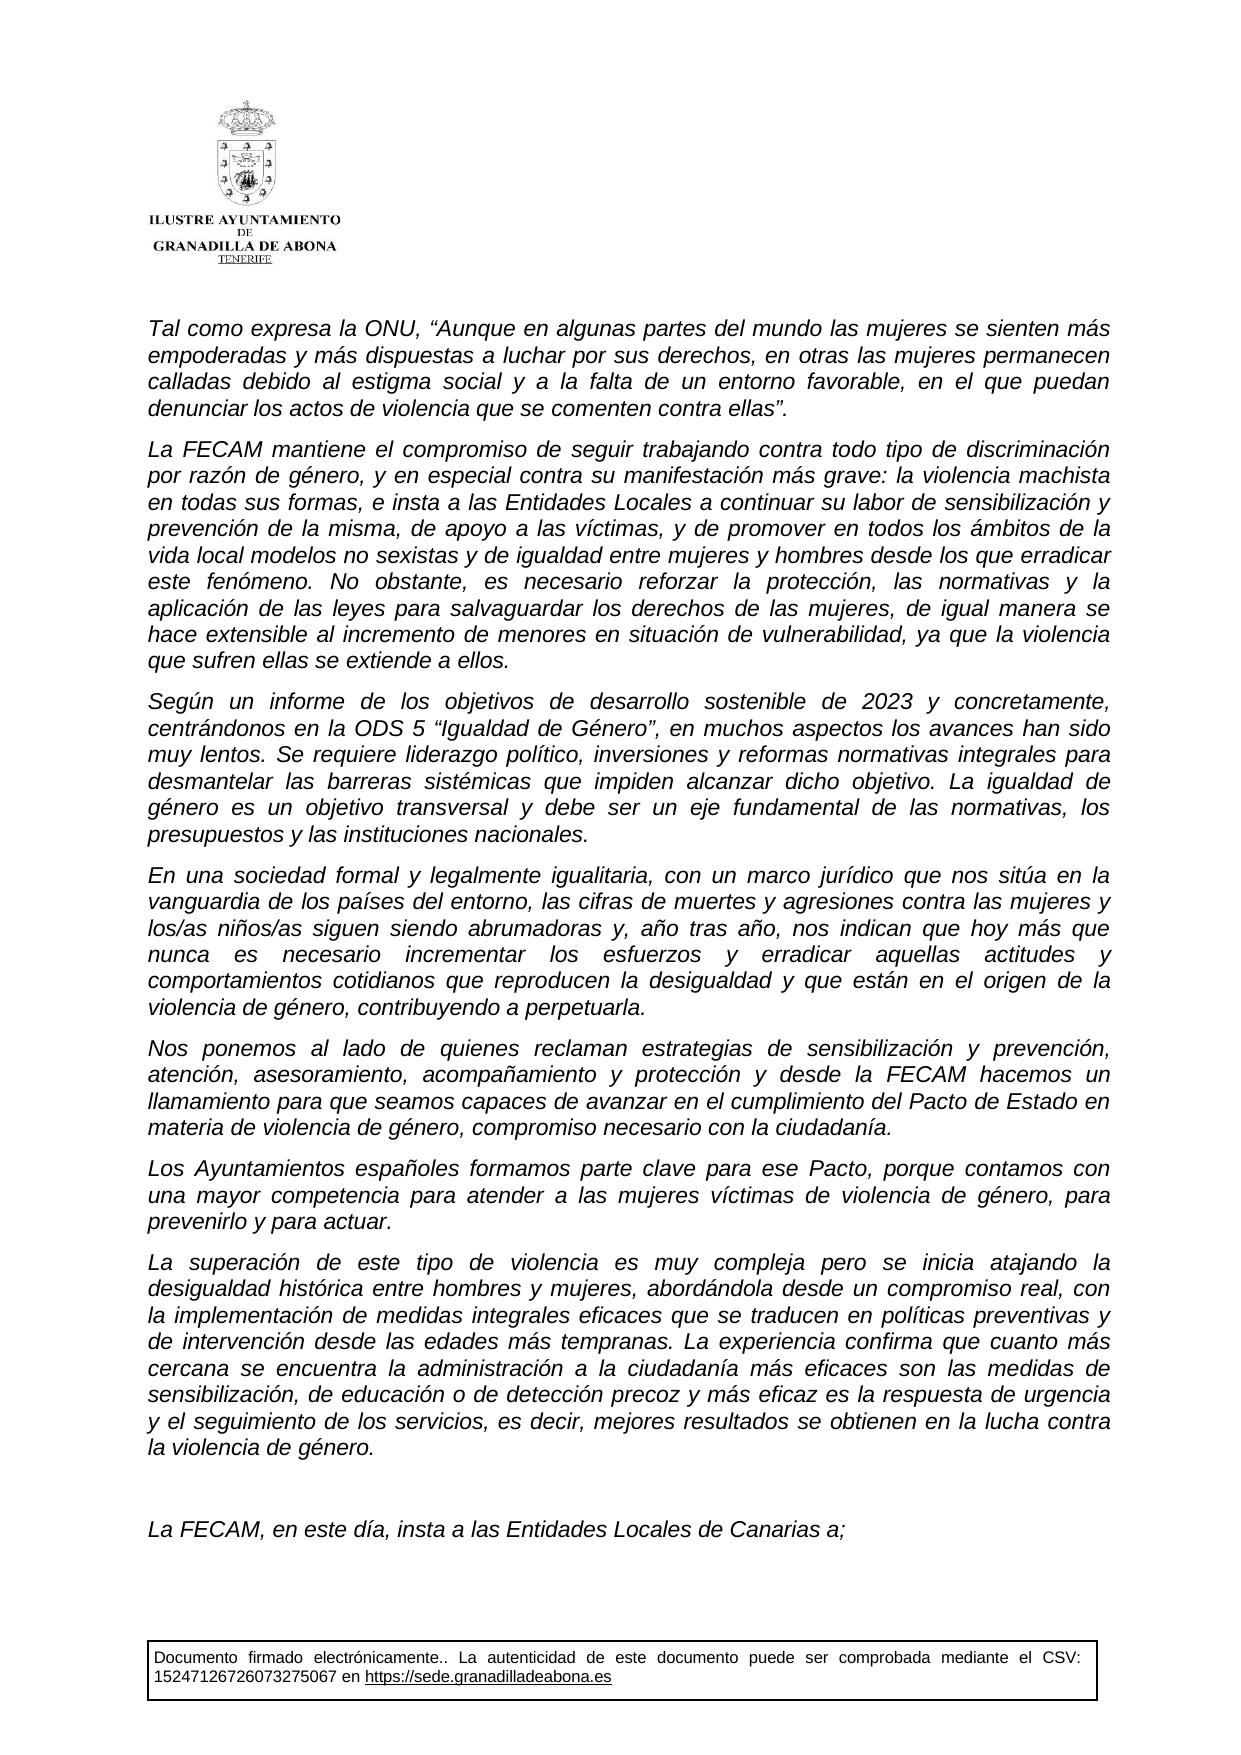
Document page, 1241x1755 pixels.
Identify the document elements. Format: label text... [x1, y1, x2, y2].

text La FECAM, en este día, insta a las Entidades Locales de Canarias a; [148, 1516, 1122, 1542]
text Tal como expresa la ONU, “Aunque en algunas partes del mundo las mujeres se sienten más empoderadas y más dispuestas a luchar por sus derechos, en otras las mujeres permanecen calladas debido al estigma social y a la falta de un entorno favorable, en el que puedan denunciar los actos de violencia que se comenten contra ellas”. [148, 315, 1111, 421]
text En una sociedad formal y legalmente igualitaria, con un marco jurídico que nos sitúa en la vanguardia de los países del entorno, las cifras de muertes y agresiones contra las mujeres y los/as niños/as siguen siendo abrumadoras y, año tras año, nos indican que hoy más que nunca es necesario incrementar los esfuerzos y erradicar aquellas actitudes y comportamientos cotidianos que reproducen la desigualdad y que están en el origen de la violencia de género, contribuyendo a perpetuarla. [148, 862, 1111, 1020]
text Según un informe de los objetivos de desarrollo sostenible de 2023 y concretamente, centrándonos en la ODS 5 “Igualdad de Género”, en muchos aspectos los avances han sido muy lentos. Se requiere liderazgo político, inversiones y reformas normativas integrales para desmantelar las barreras sistémicas que impiden alcanzar dicho objetivo. La igualdad de género es un objetivo transversal y debe ser un eje fundamental de las normativas, los presupuestos y las instituciones nacionales. [148, 688, 1111, 847]
text Los Ayuntamientos españoles formamos parte clave para ese Pacto, porque contamos con una mayor competencia para atender a las mujeres víctimas de violencia de género, para prevenirlo y para actuar. [148, 1155, 1111, 1234]
text La FECAM mantiene el compromiso de seguir trabajando contra todo tipo de discriminación por razón de género, y en especial contra su manifestación más grave: la violencia machista en todas sus formas, e insta a las Entidades Locales a continuar su labor de sensibilización y prevención de la misma, de apoyo a las víctimas, y de promover en todos los ámbitos de la vida local modelos no sexistas y de igualdad entre mujeres y hombres desde los que erradicar este fenómeno. No obstante, es necesario reforzar la protección, las normativas y la aplicación de las leyes para salvaguardar los derechos de las mujeres, de igual manera se hace extensible al incremento de menores en situación de vulnerabilidad, ya que la violencia que sufren ellas se extiende a ellos. [148, 436, 1111, 674]
text Nos ponemos al lado de quienes reclaman estrategias de sensibilización y prevención, atención, asesoramiento, acompañamiento y protección y desde la FECAM hacemos un llamamiento para que seamos capaces de avanzar en el cumplimiento del Pacto de Estado en materia de violencia de género, compromiso necesario con la ciudadanía. [148, 1035, 1111, 1141]
text La superación de este tipo de violencia es muy compleja pero se inicia atajando la desigualdad histórica entre hombres y mujeres, abordándola desde un compromiso real, con la implementación de medidas integrales eficaces que se traducen en políticas preventivas y de intervención desde las edades más tempranas. La experiencia confirma que cuanto más cercana se encuentra la administración a la ciudadanía más eficaces son las medidas de sensibilización, de educación o de detección precoz y más eficaz es la respuesta de urgencia y el seguimiento de los servicios, es decir, mejores resultados se obtienen en la lucha contra la violencia de género. [148, 1249, 1111, 1461]
